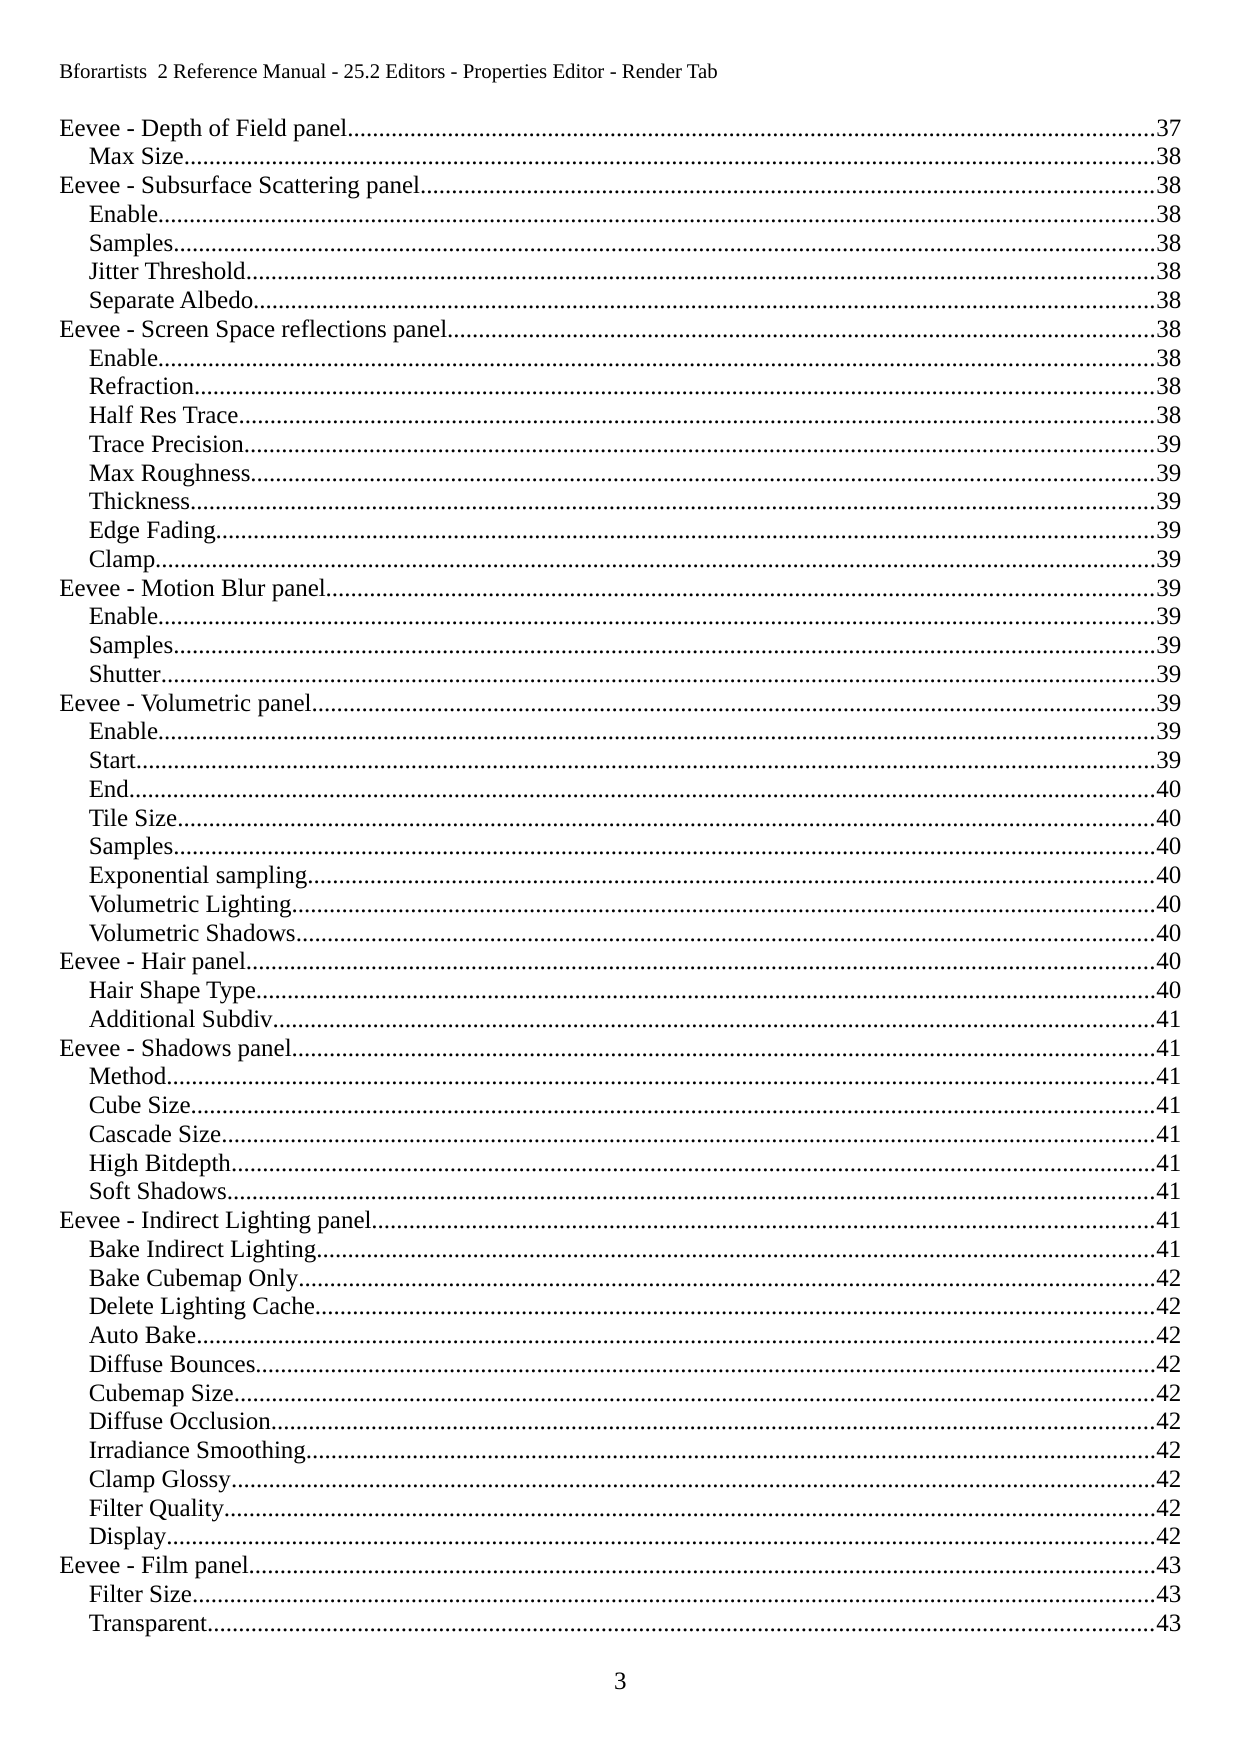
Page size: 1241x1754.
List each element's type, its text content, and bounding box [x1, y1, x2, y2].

text Enable 39 [88, 601, 1181, 630]
text Separate Albedo 38 [88, 285, 1181, 314]
text Eevee - Shadows panel 41 [59, 1033, 1181, 1061]
text Clamp Glossy 42 [88, 1464, 1181, 1493]
text Jitter Threshold 38 [88, 256, 1181, 285]
text End 40 [88, 774, 1181, 803]
text Eevee - Indirect Lighting panel 41 [59, 1205, 1181, 1234]
text Trace Precision 39 [88, 429, 1181, 458]
text Diffuse Occlusion 42 [88, 1406, 1181, 1435]
text Eevee - Film panel 43 [59, 1550, 1181, 1579]
text Eevee - Volumetric panel 39 [59, 688, 1181, 716]
text Clamp 39 [88, 544, 1181, 573]
text Bake Cubemap Only 42 [88, 1263, 1181, 1291]
text Samples 40 [88, 831, 1181, 860]
text Additional Subdiv 41 [88, 1004, 1181, 1033]
text Delete Lighting Cache 42 [88, 1291, 1181, 1320]
text Shutter 39 [88, 659, 1181, 688]
text Soft Shadows 41 [88, 1176, 1181, 1205]
text Hair Shape Type 40 [88, 975, 1181, 1004]
text Enable 39 [88, 716, 1181, 745]
text Irradiance Smoothing 42 [88, 1435, 1181, 1464]
text Display 42 [88, 1521, 1181, 1550]
text High Bitdepth 41 [88, 1148, 1181, 1176]
text Diffuse Bounces 42 [88, 1349, 1181, 1378]
text Max Size 38 [88, 141, 1181, 170]
text Auto Bake 42 [88, 1320, 1181, 1349]
text Enable 38 [88, 199, 1181, 228]
text Start 39 [88, 745, 1181, 774]
text Half Res Trace 38 [88, 400, 1181, 429]
text Bake Indirect Lighting 41 [88, 1234, 1181, 1263]
text Method 41 [88, 1061, 1181, 1090]
text Edge Fading 39 [88, 515, 1181, 544]
text Cubemap Size 42 [88, 1378, 1181, 1406]
text Transparent 43 [88, 1608, 1181, 1636]
text Refraction 38 [88, 371, 1181, 400]
text Cube Size 41 [88, 1090, 1181, 1119]
text Eevee - Screen Space reflections panel 38 [59, 314, 1181, 343]
text Max Roughness 39 [88, 458, 1181, 486]
text Thickness 39 [88, 486, 1181, 515]
text Eevee - Subsurface Scattering panel 38 [59, 170, 1181, 199]
text Tile Size 40 [88, 803, 1181, 831]
text Eevee - Motion Blur panel 39 [59, 573, 1181, 601]
text Exponential sampling 40 [88, 860, 1181, 889]
text Samples 38 [88, 228, 1181, 256]
text Eevee - Hair panel 40 [59, 946, 1181, 975]
text Volumetric Lighting 40 [88, 889, 1181, 918]
text Eevee - Depth of Field panel 37 [59, 113, 1181, 141]
text Samples 39 [88, 630, 1181, 659]
text Filter Size 43 [88, 1579, 1181, 1608]
text Filter Quality 42 [88, 1493, 1181, 1521]
text Enable 38 [88, 343, 1181, 371]
text Cascade Size 41 [88, 1119, 1181, 1148]
text Volumetric Shadows 40 [88, 918, 1181, 946]
